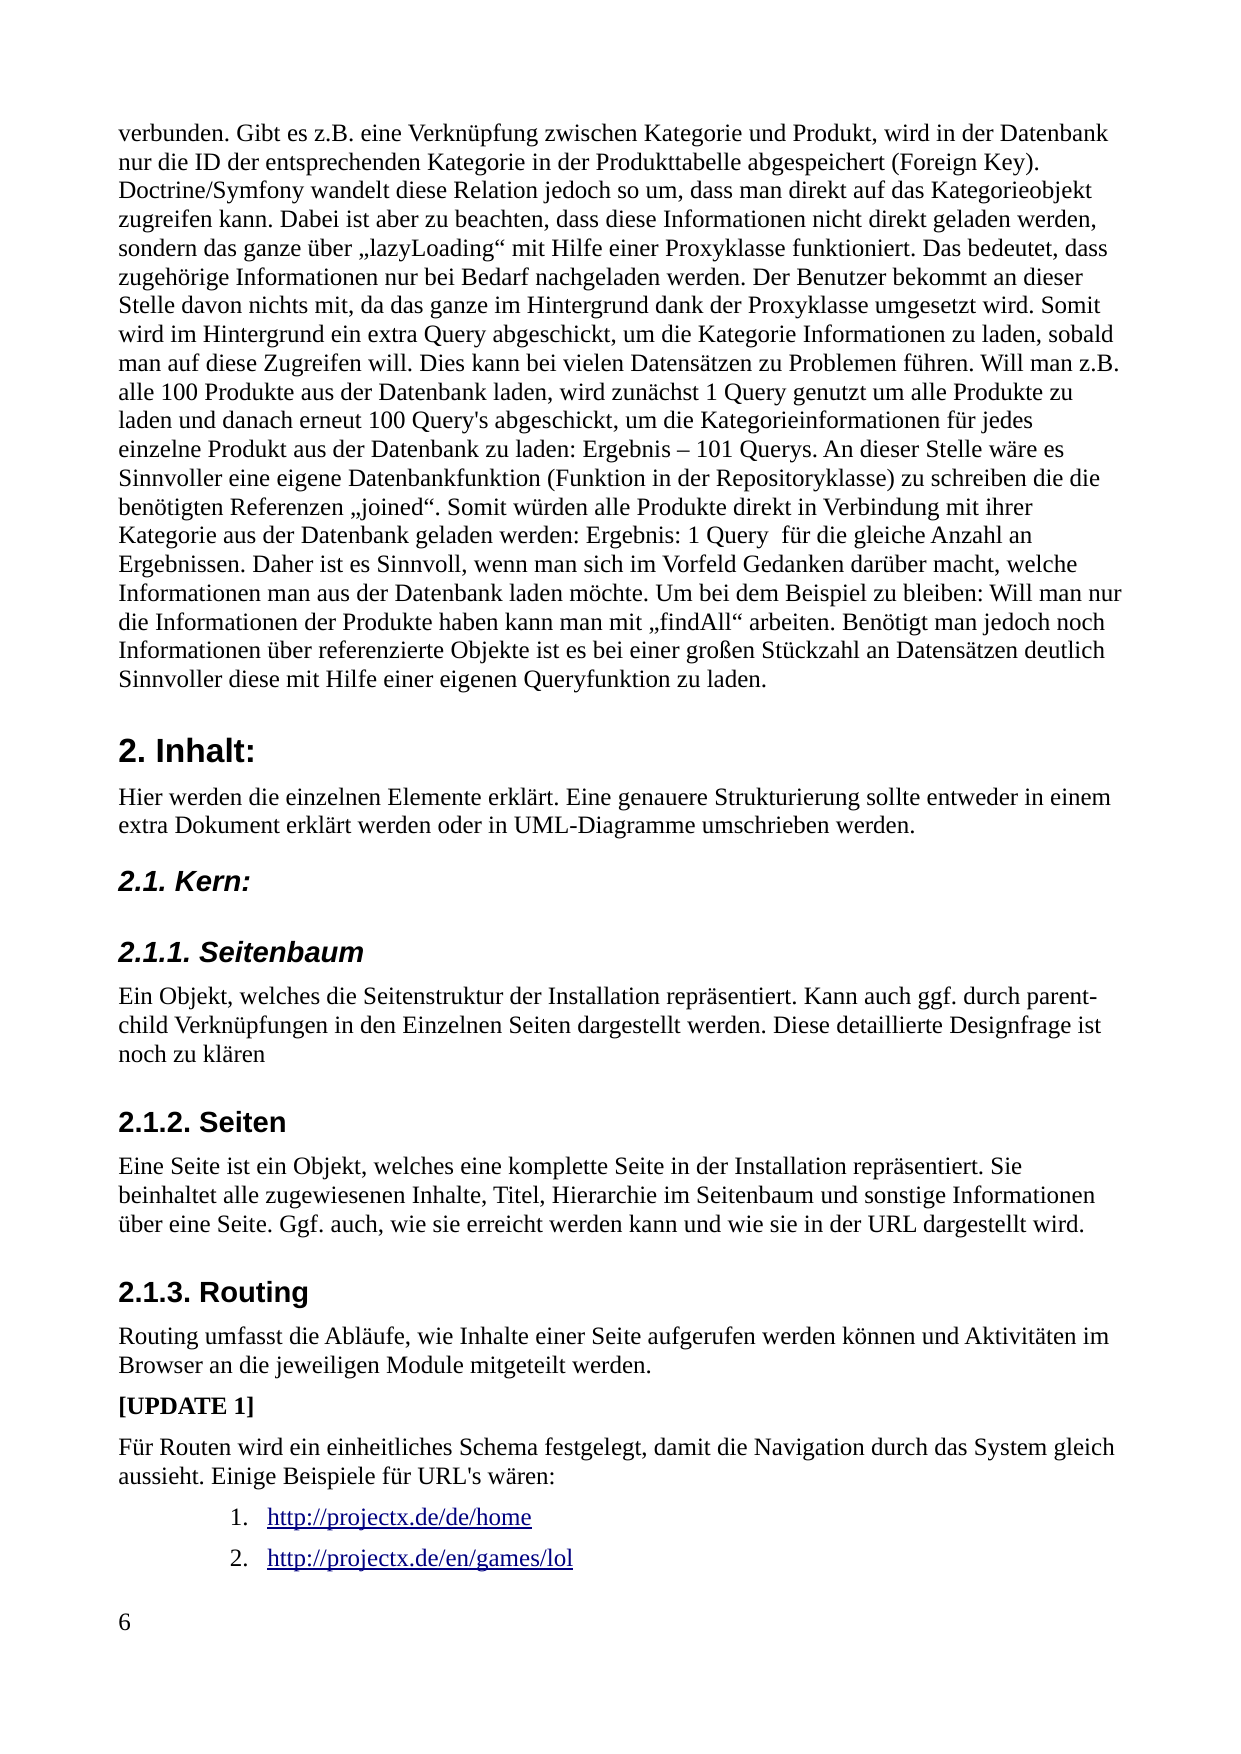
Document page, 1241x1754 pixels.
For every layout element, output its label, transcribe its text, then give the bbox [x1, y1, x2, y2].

subtitle 2.1. Kern: [118, 864, 1122, 898]
text Eine Seite ist ein Objekt, welches eine komplette Seite in der Installation repräsentiert. Sie beinhaltet alle zugewiesenen Inhalte, Titel, Hierarchie im Seitenbaum und sonstige Informationen über eine Seite. Ggf. auch, wie sie erreicht werden kann und wie sie in der URL dargestellt wird. [118, 1151, 1122, 1237]
text Für Routen wird ein einheitliches Schema festgelegt, damit die Navigation durch das System gleich aussieht. Einige Beispiele für URL's wären: [118, 1432, 1122, 1490]
subtitle 2.1.3. Routing [118, 1275, 1122, 1308]
subtitle 2. Inhalt: [118, 731, 1122, 769]
text Ein Objekt, welches die Seitenstruktur der Installation repräsentiert. Kann auch ggf. durch parent-child Verknüpfungen in den Einzelnen Seiten dargestellt werden. Diese detaillierte Designfrage ist noch zu klären [118, 981, 1122, 1068]
text verbunden. Gibt es z.B. eine Verknüpfung zwischen Kategorie und Produkt, wird in der Datenbank nur die ID der entsprechenden Kategorie in der Produkttabelle abgespeichert (Foreign Key). Doctrine/Symfony wandelt diese Relation jedoch so um, dass man direkt auf das Kategorieobjekt zugreifen kann. Dabei ist aber zu beachten, dass diese Informationen nicht direkt geladen werden, sondern das ganze über „lazyLoading“ mit Hilfe einer Proxyklasse funktioniert. Das bedeutet, dass zugehörige Informationen nur bei Bedarf nachgeladen werden. Der Benutzer bekommt an dieser Stelle davon nichts mit, da das ganze im Hintergrund dank der Proxyklasse umgesetzt wird. Somit wird im Hintergrund ein extra Query abgeschickt, um die Kategorie Informationen zu laden, sobald man auf diese Zugreifen will. Dies kann bei vielen Datensätzen zu Problemen führen. Will man z.B. alle 100 Produkte aus der Datenbank laden, wird zunächst 1 Query genutzt um alle Produkte zu laden und danach erneut 100 Query's abgeschickt, um die Kategorieinformationen für jedes einzelne Produkt aus der Datenbank zu laden: Ergebnis – 101 Querys. An dieser Stelle wäre es Sinnvoller eine eigene Datenbankfunktion (Funktion in der Repositoryklasse) zu schreiben die die benötigten Referenzen „joined“. Somit würden alle Produkte direkt in Verbindung mit ihrer Kategorie aus der Datenbank geladen werden: Ergebnis: 1 Query für die gleiche Anzahl an Ergebnissen. Daher ist es Sinnvoll, wenn man sich im Vorfeld Gedanken darüber macht, welche Informationen man aus der Datenbank laden möchte. Um bei dem Beispiel zu bleiben: Will man nur die Informationen der Produkte haben kann man mit „findAll“ arbeiten. Benötigt man jedoch noch Informationen über referenzierte Objekte ist es bei einer großen Stückzahl an Datensätzen deutlich Sinnvoller diese mit Hilfe einer eigenen Queryfunktion zu laden. [118, 118, 1122, 693]
text Hier werden die einzelnen Elemente erklärt. Eine genauere Strukturierung sollte entweder in einem extra Dokument erklärt werden oder in UML-Diagramme umschrieben werden. [118, 782, 1122, 839]
text Routing umfasst die Abläufe, wie Inhalte einer Seite aufgerufen werden können und Aktivitäten im Browser an die jeweiligen Module mitgeteilt werden. [118, 1321, 1122, 1378]
text [UPDATE 1] [118, 1391, 1122, 1420]
list http://projectx.de/en/games/lol [229, 1543, 1122, 1572]
list http://projectx.de/de/home [229, 1502, 1122, 1531]
subtitle 2.1.1. Seitenbaum [118, 935, 1122, 969]
subtitle 2.1.2. Seiten [118, 1105, 1122, 1139]
